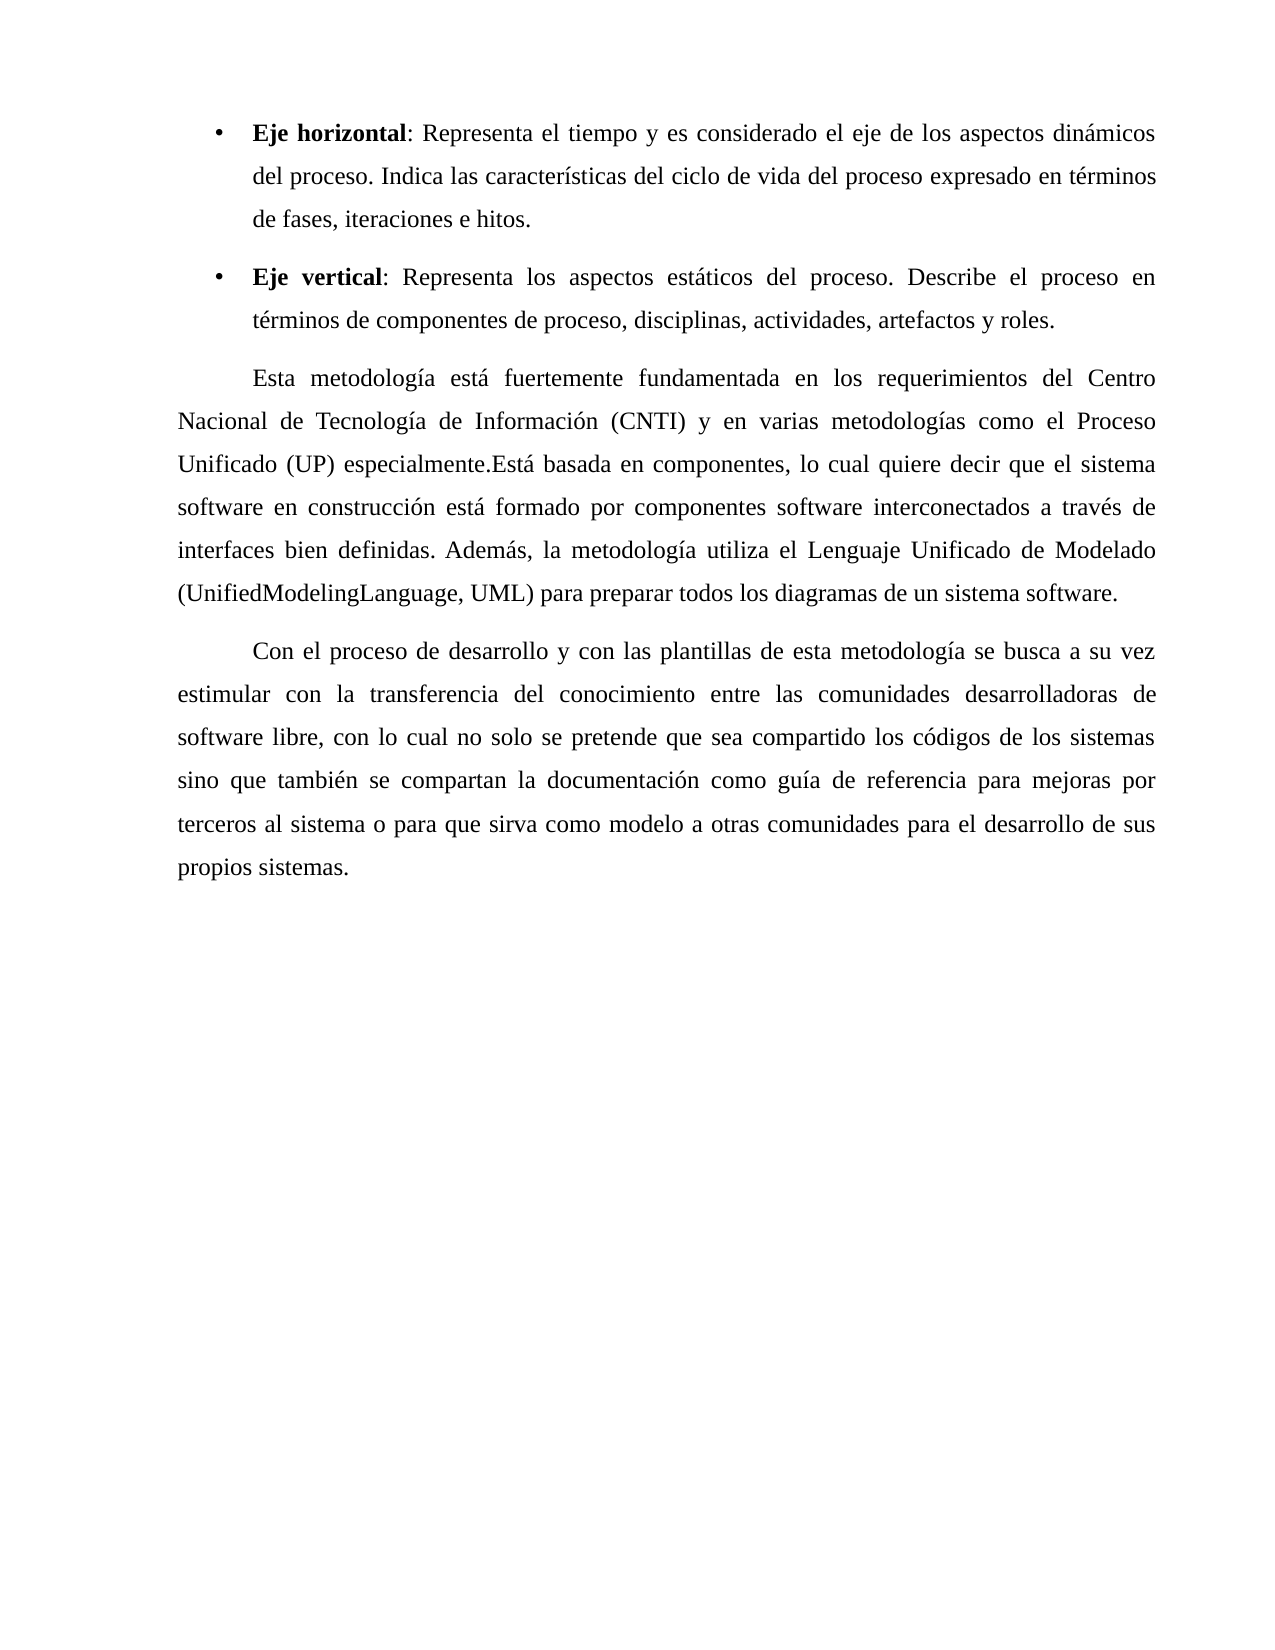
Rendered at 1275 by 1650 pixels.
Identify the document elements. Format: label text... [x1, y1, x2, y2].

list Eje horizontal: Representa el tiempo y es considerado el eje de los aspectos dinámicos del proceso. Indica las características del ciclo de vida del proceso expresado en términos de fases, iteraciones e hitos. [215, 118, 1157, 233]
text Con el proceso de desarrollo y con las plantillas de esta metodología se busca a su vez estimular con la transferencia del conocimiento entre las comunidades desarrolladoras de software libre, con lo cual no solo se pretende que sea compartido los códigos de los sistemas sino que también se compartan la documentación como guía de referencia para mejoras por terceros al sistema o para que sirva como modelo a otras comunidades para el desarrollo de sus propios sistemas. [177, 636, 1157, 881]
list Eje vertical: Representa los aspectos estáticos del proceso. Describe el proceso en términos de componentes de proceso, disciplinas, actividades, artefactos y roles. [215, 262, 1157, 334]
text Esta metodología está fuertemente fundamentada en los requerimientos del Centro Nacional de Tecnología de Información (CNTI) y en varias metodologías como el Proceso Unificado (UP) especialmente.Está basada en componentes, lo cual quiere decir que el sistema software en construcción está formado por componentes software interconectados a través de interfaces bien definidas. Además, la metodología utiliza el Lenguaje Unificado de Modelado (UnifiedModelingLanguage, UML) para preparar todos los diagramas de un sistema software. [177, 363, 1157, 607]
